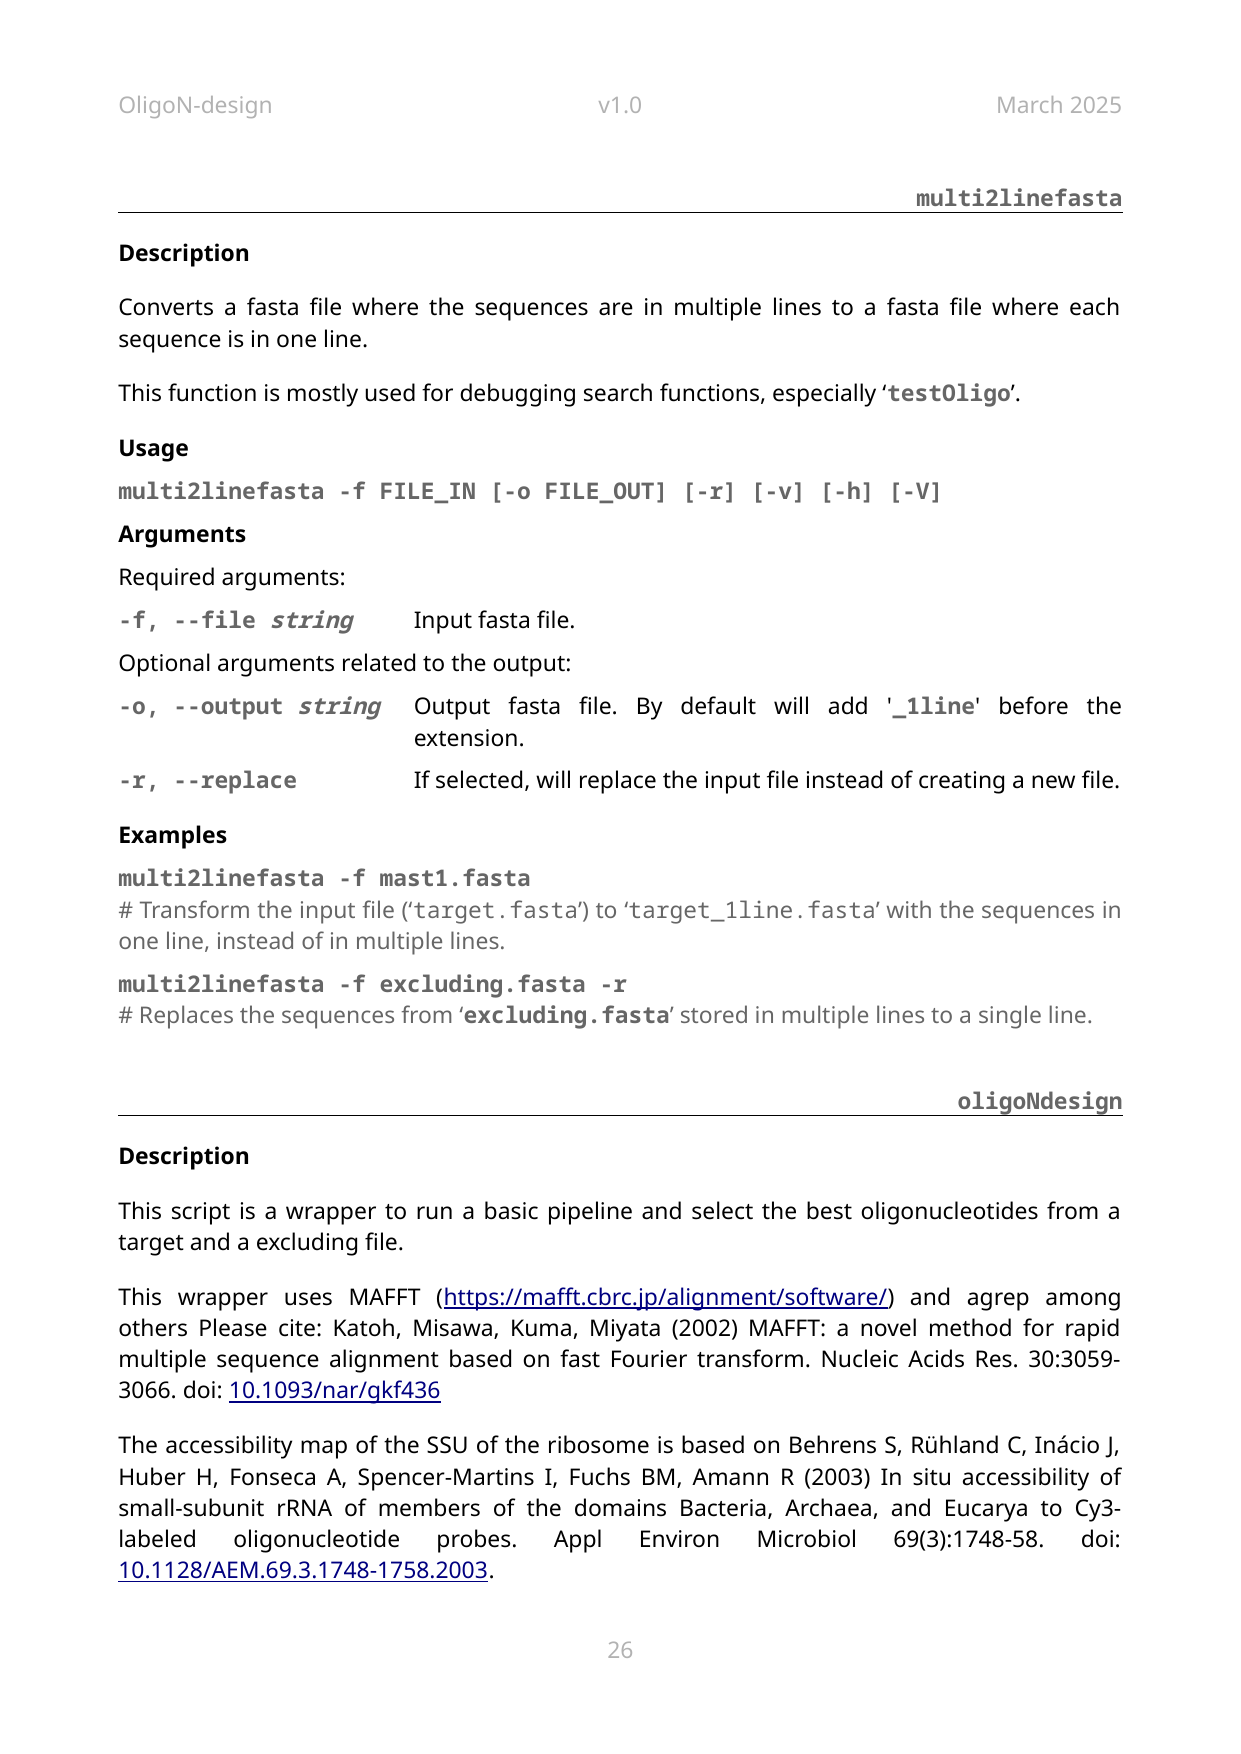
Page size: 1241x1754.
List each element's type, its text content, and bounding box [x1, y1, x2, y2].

text -f, --file string Input fasta file. [118, 604, 1122, 635]
text multi2linefasta -f FILE_IN [-o FILE_OUT] [-r] [-v] [-h] [-V] [118, 475, 1122, 506]
text Arguments [118, 518, 1122, 549]
text Examples [118, 819, 1122, 851]
text The accessibility map of the SSU of the ribosome is based on Behrens S, Rühland C, Inácio J, Huber H, Fonseca A, Spencer-Martins I, Fuchs BM, Amann R (2003) In situ accessibility of small-subunit rRNA of members of the domains Bacteria, Archaea, and Eucarya to Cy3-labeled oligonucleotide probes. Appl Environ Microbiol 69(3):1748-58. doi: 10.1128/AEM.69.3.1748-1758.2003. [118, 1429, 1122, 1586]
text # Transform the input file (‘target.fasta’) to ‘target_1line.fasta’ with the sequences in one line, instead of in multiple lines. [118, 893, 1122, 956]
text # Replaces the sequences from ‘excluding.fasta’ stored in multiple lines to a single line. [118, 999, 1122, 1030]
text This function is mostly used for debugging search functions, especially ‘testOligo’. [118, 377, 1122, 408]
text Converts a fasta file where the sequences are in multiple lines to a fasta file where each sequence is in one line. [118, 291, 1122, 354]
text This script is a wrapper to run a basic pipeline and select the best oligonucleotides from a target and a excluding file. [118, 1195, 1122, 1257]
text Usage [118, 432, 1122, 463]
text Description [118, 236, 1122, 268]
text multi2linefasta [118, 182, 1122, 212]
text Description [118, 1140, 1122, 1171]
text Optional arguments related to the output: [118, 647, 1122, 678]
text multi2linefasta -f mast1.fasta [118, 862, 1122, 893]
text Required arguments: [118, 561, 1122, 592]
text This wrapper uses MAFFT (https://mafft.cbrc.jp/alignment/software/) and agrep among others Please cite: Katoh, Misawa, Kuma, Miyata (2002) MAFFT: a novel method for rapid multiple sequence alignment based on fast Fourier transform. Nucleic Acids Res. 30:3059-3066. doi: 10.1093/nar/gkf436 [118, 1281, 1122, 1406]
text -r, --replace If selected, will replace the input file instead of creating a new file. [118, 764, 1122, 796]
text multi2linefasta -f excluding.fasta -r [118, 968, 1122, 999]
text -o, --output string Output fasta file. By default will add '_1line' before the extension. [118, 690, 1122, 753]
text oligoNdesign [118, 1085, 1122, 1115]
